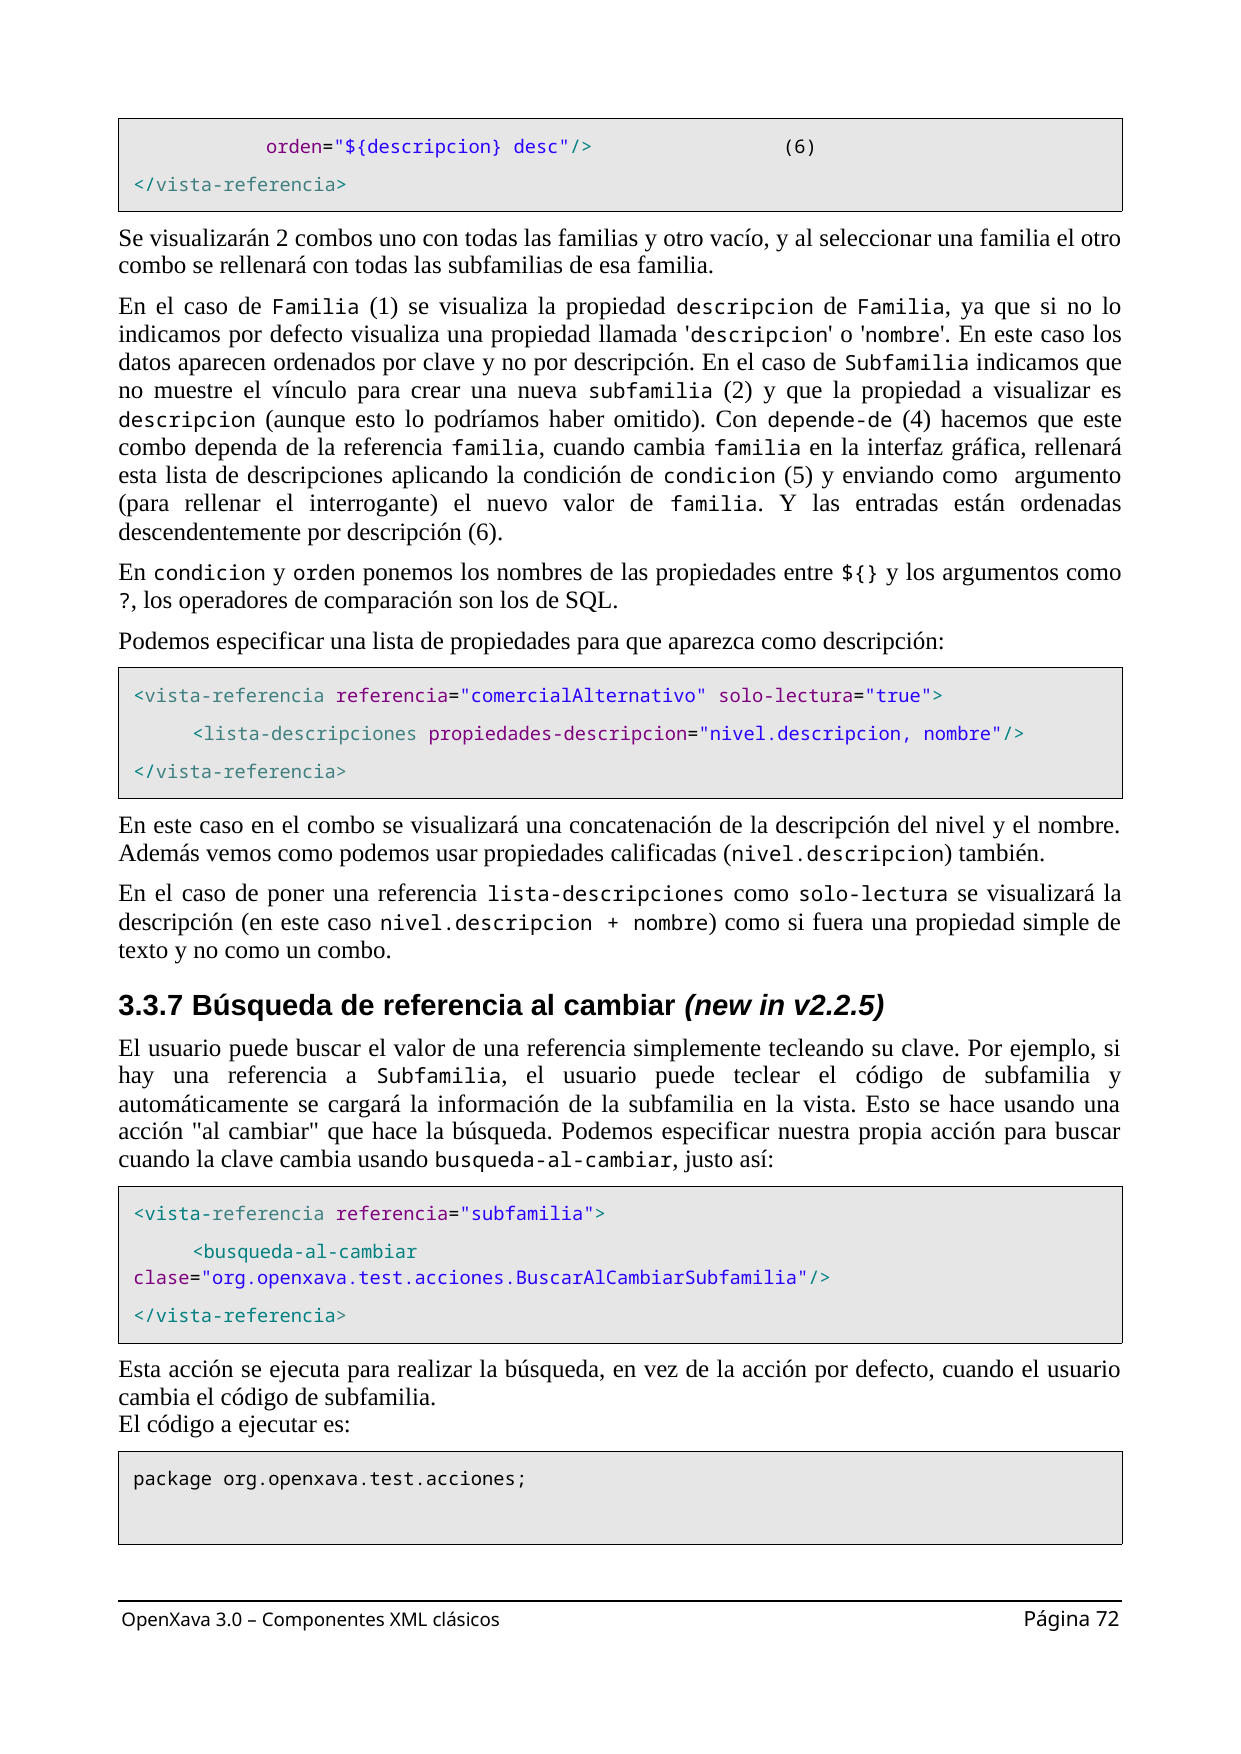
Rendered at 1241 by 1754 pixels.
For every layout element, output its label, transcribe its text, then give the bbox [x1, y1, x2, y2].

text En este caso en el combo se visualizará una concatenación de la descripción del nivel y el nombre. Además vemos como podemos usar propiedades calificadas (nivel.descripcion) también. [118, 811, 1122, 867]
subtitle Búsqueda de referencia al cambiar (new in v2.2.5) [118, 988, 1122, 1021]
text Esta acción se ejecuta para realizar la búsqueda, en vez de la acción por defecto, cuando el usuario cambia el código de subfamilia. El código a ejecutar es: [118, 1355, 1122, 1438]
text En el caso de poner una referencia lista-descripciones como solo-lectura se visualizará la descripción (en este caso nivel.descripcion + nombre) como si fuera una propiedad simple de texto y no como un combo. [118, 879, 1122, 963]
text Podemos especificar una lista de propiedades para que aparezca como descripción: [118, 627, 1122, 654]
text <lista-descripciones propiedades-descripcion="nivel.descripcion, nombre"/> [119, 705, 1122, 743]
text </vista-referencia> [119, 1287, 1122, 1343]
text package org.openxava.test.acciones; [119, 1452, 1122, 1489]
text orden="${descripcion} desc"/> (6) [119, 119, 1122, 156]
text <busqueda-al-cambiar clase="org.openxava.test.acciones.BuscarAlCambiarSubfamilia"/> [119, 1224, 1122, 1287]
text Se visualizarán 2 combos uno con todas las familias y otro vacío, y al seleccionar una familia el otro combo se rellenará con todas las subfamilias de esa familia. [118, 224, 1122, 279]
text </vista-referencia> [119, 156, 1122, 211]
text En el caso de Familia (1) se visualiza la propiedad descripcion de Familia, ya que si no lo indicamos por defecto visualiza una propiedad llamada 'descripcion' o 'nombre'. En este caso los datos aparecen ordenados por clave y no por descripción. En el caso de Subfamilia indicamos que no muestre el vínculo para crear una nueva subfamilia (2) y que la propiedad a visualizar es descripcion (aunque esto lo podríamos haber omitido). Con depende-de (4) hacemos que este combo dependa de la referencia familia, cuando cambia familia en la interfaz gráfica, rellenará esta lista de descripciones aplicando la condición de condicion (5) y enviando como argumento (para rellenar el interrogante) el nuevo valor de familia. Y las entradas están ordenadas descendentemente por descripción (6). [118, 292, 1122, 545]
text <vista-referencia referencia="comercialAlternativo" solo-lectura="true"> [119, 668, 1122, 705]
text </vista-referencia> [119, 743, 1122, 798]
text <vista-referencia referencia="subfamilia"> [119, 1187, 1122, 1224]
text El usuario puede buscar el valor de una referencia simplemente tecleando su clave. Por ejemplo, si hay una referencia a Subfamilia, el usuario puede teclear el código de subfamilia y automáticamente se cargará la información de la subfamilia en la vista. Esto se hace usando una acción "al cambiar" que hace la búsqueda. Podemos especificar nuestra propia acción para buscar cuando la clave cambia usando busqueda-al-cambiar, justo así: [118, 1034, 1122, 1173]
text En condicion y orden ponemos los nombres de las propiedades entre ${} y los argumentos como ?, los operadores de comparación son los de SQL. [118, 558, 1122, 614]
